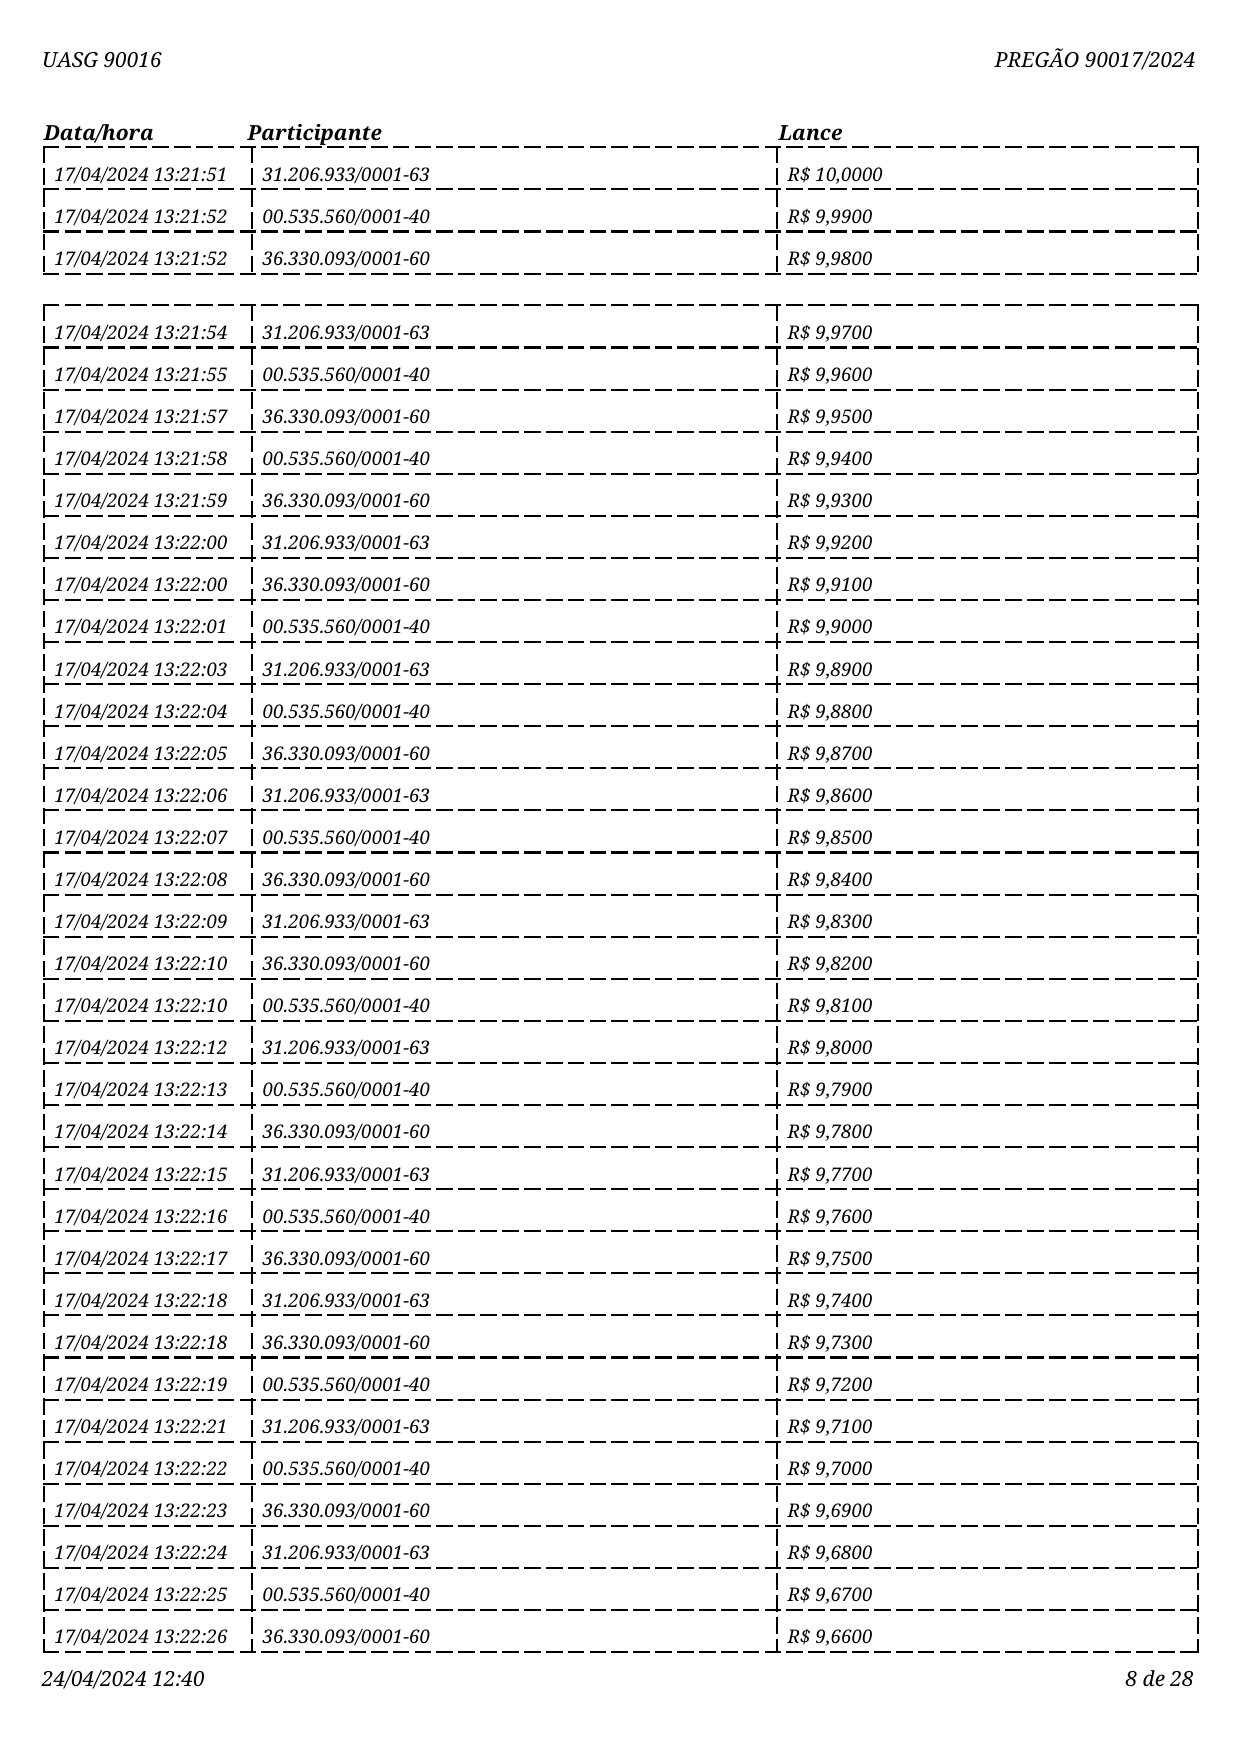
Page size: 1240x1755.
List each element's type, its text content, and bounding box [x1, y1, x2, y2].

table_cell 17/04/2024 13:22:10 [44, 936, 252, 978]
table_cell 17/04/2024 13:22:25 [44, 1567, 252, 1609]
table_cell R$ 9,8900 [777, 641, 1198, 683]
table_cell 00.535.560/0001-40 [252, 188, 777, 230]
table_cell R$ 9,7100 [777, 1399, 1198, 1441]
table_cell R$ 9,8600 [777, 767, 1198, 809]
table_cell R$ 9,7500 [777, 1230, 1198, 1272]
table_cell R$ 9,8700 [777, 725, 1198, 767]
table_cell R$ 9,9400 [777, 431, 1198, 473]
table_cell 31.206.933/0001-63 [252, 767, 777, 809]
table_cell R$ 9,6900 [777, 1483, 1198, 1525]
table_cell R$ 9,7300 [777, 1314, 1198, 1356]
table_cell 17/04/2024 13:22:13 [44, 1062, 252, 1104]
table_cell 17/04/2024 13:22:12 [44, 1020, 252, 1062]
table_cell 17/04/2024 13:22:04 [44, 683, 252, 725]
table_cell 00.535.560/0001-40 [252, 978, 777, 1020]
table_cell R$ 9,7800 [777, 1104, 1198, 1146]
table_cell R$ 10,0000 [777, 146, 1198, 188]
table_cell 17/04/2024 13:22:08 [44, 851, 252, 893]
table_cell R$ 9,8300 [777, 894, 1198, 936]
table_cell 17/04/2024 13:22:19 [44, 1356, 252, 1398]
table_cell 17/04/2024 13:22:05 [44, 725, 252, 767]
table_cell 00.535.560/0001-40 [252, 346, 777, 388]
table_cell 00.535.560/0001-40 [252, 599, 777, 641]
table_cell 00.535.560/0001-40 [252, 1188, 777, 1230]
table_cell 36.330.093/0001-60 [252, 936, 777, 978]
table_cell 17/04/2024 13:22:26 [44, 1609, 252, 1651]
table_cell 17/04/2024 13:22:16 [44, 1188, 252, 1230]
table_cell 17/04/2024 13:22:17 [44, 1230, 252, 1272]
table_cell 31.206.933/0001-63 [252, 146, 777, 188]
table_cell 31.206.933/0001-63 [252, 515, 777, 557]
table_cell R$ 9,9800 [777, 230, 1198, 272]
table_cell 17/04/2024 13:22:00 [44, 515, 252, 557]
table_cell R$ 9,8000 [777, 1020, 1198, 1062]
table_cell 17/04/2024 13:22:21 [44, 1399, 252, 1441]
table_cell R$ 9,9900 [777, 188, 1198, 230]
table_cell 36.330.093/0001-60 [252, 389, 777, 431]
table_cell 17/04/2024 13:22:09 [44, 894, 252, 936]
table_cell 31.206.933/0001-63 [252, 1399, 777, 1441]
table_cell 36.330.093/0001-60 [252, 1314, 777, 1356]
table_cell 17/04/2024 13:22:24 [44, 1525, 252, 1567]
table_cell 17/04/2024 13:22:18 [44, 1314, 252, 1356]
table_cell 17/04/2024 13:22:14 [44, 1104, 252, 1146]
table_cell 36.330.093/0001-60 [252, 725, 777, 767]
table_cell 36.330.093/0001-60 [252, 1230, 777, 1272]
table_cell R$ 9,7900 [777, 1062, 1198, 1104]
table_cell 31.206.933/0001-63 [252, 894, 777, 936]
table_cell R$ 9,6800 [777, 1525, 1198, 1567]
table_cell 17/04/2024 13:21:52 [44, 230, 252, 272]
table_cell 36.330.093/0001-60 [252, 1104, 777, 1146]
table_cell 17/04/2024 13:21:59 [44, 473, 252, 515]
table_cell 36.330.093/0001-60 [252, 557, 777, 599]
table_cell R$ 9,9500 [777, 389, 1198, 431]
table_cell R$ 9,7600 [777, 1188, 1198, 1230]
table_cell 17/04/2024 13:22:15 [44, 1146, 252, 1188]
table_cell 36.330.093/0001-60 [252, 1609, 777, 1651]
table_cell R$ 9,7400 [777, 1272, 1198, 1314]
table_cell 31.206.933/0001-63 [252, 1020, 777, 1062]
table_cell R$ 9,9600 [777, 346, 1198, 388]
table_cell 31.206.933/0001-63 [252, 1525, 777, 1567]
table_cell 36.330.093/0001-60 [252, 473, 777, 515]
table_cell 17/04/2024 13:22:03 [44, 641, 252, 683]
table_cell R$ 9,8400 [777, 851, 1198, 893]
table_cell 00.535.560/0001-40 [252, 1567, 777, 1609]
table_cell 31.206.933/0001-63 [252, 1272, 777, 1314]
table_cell R$ 9,7700 [777, 1146, 1198, 1188]
table_cell 31.206.933/0001-63 [252, 1146, 777, 1188]
table_cell R$ 9,7200 [777, 1356, 1198, 1398]
table_cell 17/04/2024 13:22:00 [44, 557, 252, 599]
table_cell 36.330.093/0001-60 [252, 1483, 777, 1525]
table_cell R$ 9,7000 [777, 1441, 1198, 1483]
table_cell 00.535.560/0001-40 [252, 809, 777, 851]
table_cell R$ 9,9300 [777, 473, 1198, 515]
table_cell 17/04/2024 13:22:10 [44, 978, 252, 1020]
table_header 17/04/2024 13:21:54 [44, 304, 252, 346]
table_cell 17/04/2024 13:22:06 [44, 767, 252, 809]
table_cell 00.535.560/0001-40 [252, 683, 777, 725]
table_cell 17/04/2024 13:22:01 [44, 599, 252, 641]
table_cell 31.206.933/0001-63 [252, 641, 777, 683]
table_cell 17/04/2024 13:21:57 [44, 389, 252, 431]
table_cell 17/04/2024 13:22:22 [44, 1441, 252, 1483]
table_cell R$ 9,9200 [777, 515, 1198, 557]
table_cell R$ 9,9000 [777, 599, 1198, 641]
table_cell 36.330.093/0001-60 [252, 851, 777, 893]
table_cell 17/04/2024 13:21:52 [44, 188, 252, 230]
table_cell 17/04/2024 13:21:55 [44, 346, 252, 388]
table_cell R$ 9,6600 [777, 1609, 1198, 1651]
table_cell R$ 9,8500 [777, 809, 1198, 851]
table_cell 17/04/2024 13:22:18 [44, 1272, 252, 1314]
table_cell R$ 9,6700 [777, 1567, 1198, 1609]
table_header 31.206.933/0001-63 [252, 304, 777, 346]
table_cell R$ 9,9100 [777, 557, 1198, 599]
table_cell 00.535.560/0001-40 [252, 1062, 777, 1104]
table_cell 36.330.093/0001-60 [252, 230, 777, 272]
table_cell 17/04/2024 13:21:51 [44, 146, 252, 188]
table_cell R$ 9,8800 [777, 683, 1198, 725]
table_cell R$ 9,8100 [777, 978, 1198, 1020]
table_cell 00.535.560/0001-40 [252, 1356, 777, 1398]
table_cell 17/04/2024 13:22:07 [44, 809, 252, 851]
table_cell 00.535.560/0001-40 [252, 431, 777, 473]
table_cell R$ 9,8200 [777, 936, 1198, 978]
table_header R$ 9,9700 [777, 304, 1198, 346]
table_cell 17/04/2024 13:21:58 [44, 431, 252, 473]
table_cell 00.535.560/0001-40 [252, 1441, 777, 1483]
table_cell 17/04/2024 13:22:23 [44, 1483, 252, 1525]
